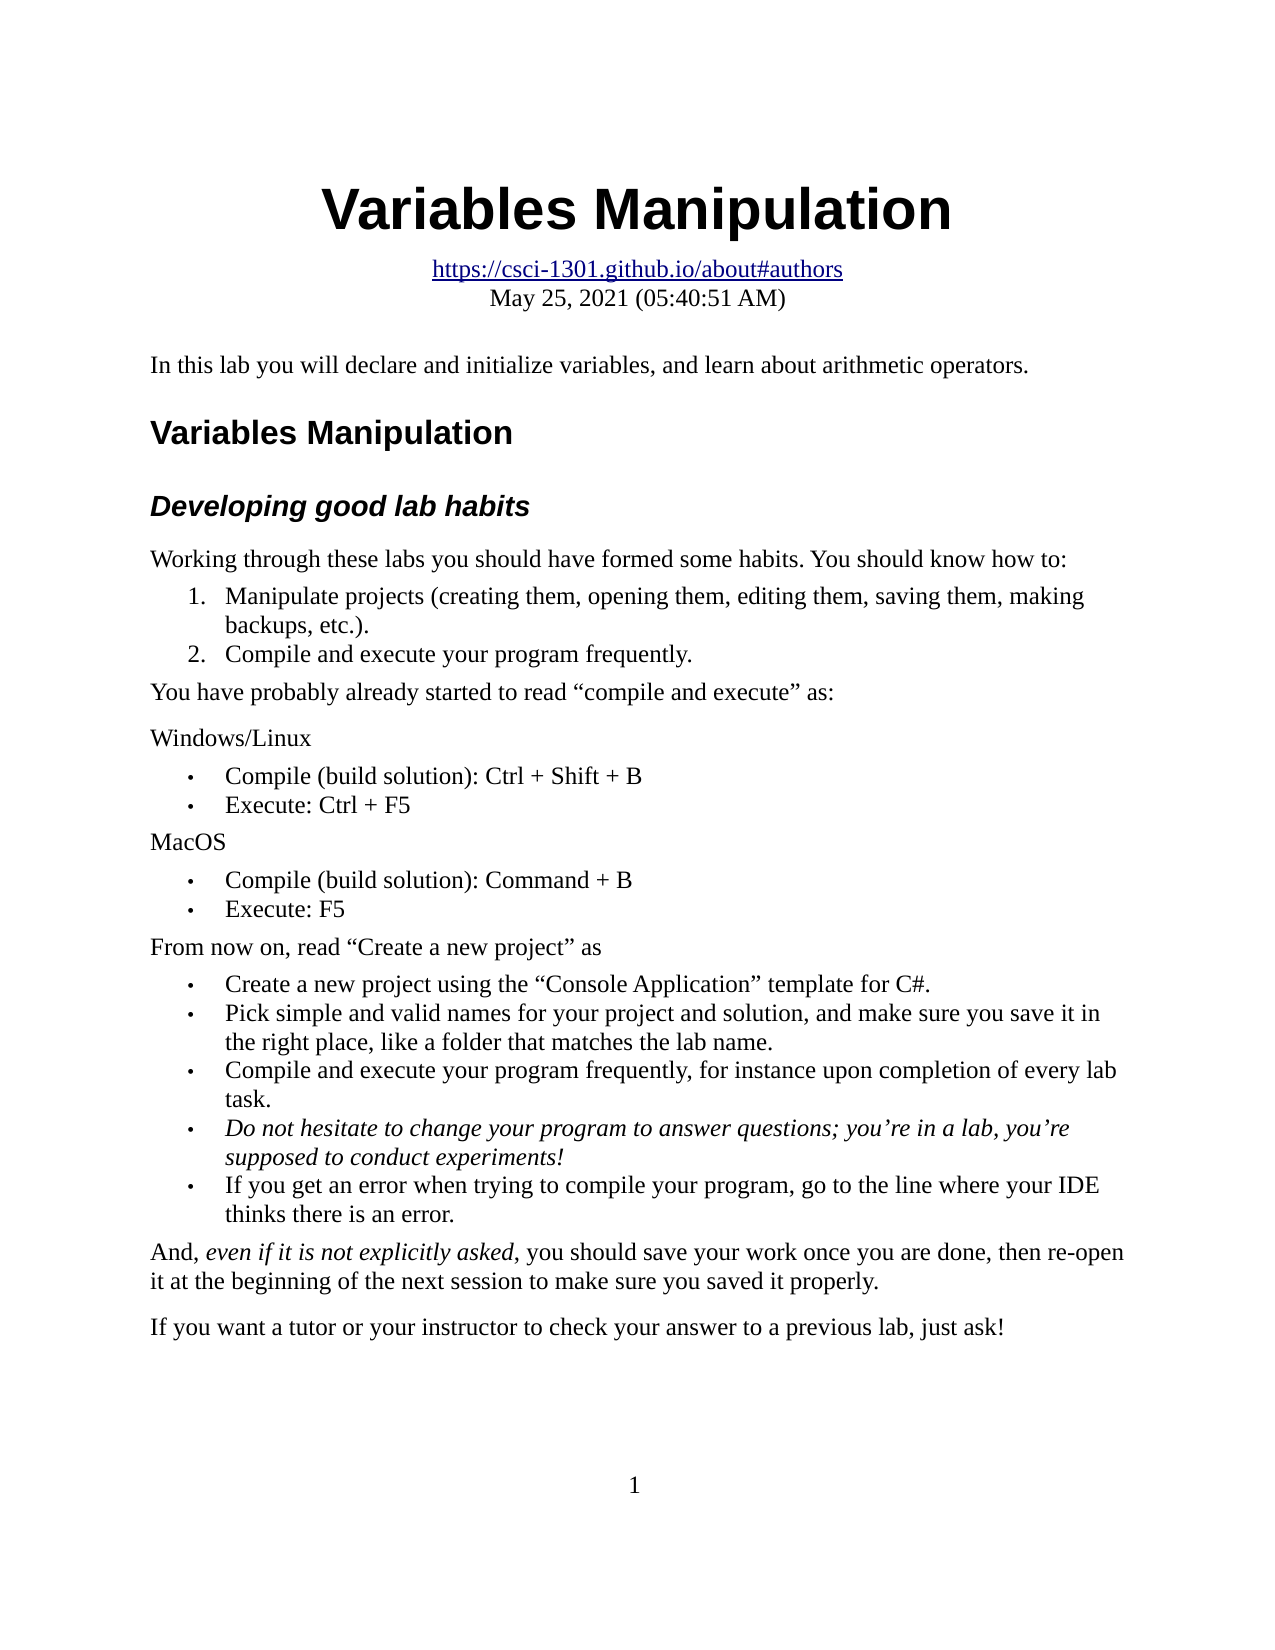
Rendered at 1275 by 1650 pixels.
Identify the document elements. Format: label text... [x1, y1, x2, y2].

list Compile (build solution): Command + B [187, 865, 1125, 894]
text In this lab you will declare and initialize variables, and learn about arithmetic operators. [150, 350, 1125, 378]
list Execute: F5 [187, 894, 1125, 923]
list Create a new project using the “Console Application” template for C#. [187, 969, 1125, 998]
text If you want a tutor or your instructor to check your answer to a previous lab, just ask! [150, 1312, 1125, 1341]
list Execute: Ctrl + F5 [187, 790, 1125, 818]
text And, even if it is not explicitly asked, you should save your work once you are done, then re-open it at the beginning of the next session to make sure you saved it properly. [150, 1237, 1125, 1294]
list If you get an error when trying to compile your program, go to the line where your IDE thinks there is an error. [187, 1171, 1125, 1228]
text You have probably already started to read “compile and execute” as: [150, 677, 1125, 705]
text May 25, 2021 (05:40:51 AM) [150, 283, 1125, 312]
list Pick simple and valid names for your project and solution, and make sure you save it in the right place, like a folder that matches the lab name. [187, 998, 1125, 1056]
list Compile and execute your program frequently, for instance upon completion of every lab task. [187, 1056, 1125, 1113]
text Working through these labs you should have formed some habits. You should know how to: [150, 544, 1125, 572]
list Compile and execute your program frequently. [187, 639, 1125, 668]
text From now on, read “Create a new project” as [150, 932, 1125, 960]
text MacOS [150, 827, 1125, 856]
list Do not hesitate to change your program to answer questions; you’re in a lab, you’re supposed to conduct experiments! [187, 1113, 1125, 1171]
title Variables Manipulation [150, 175, 1125, 242]
subtitle Variables Manipulation [150, 412, 1125, 451]
subtitle Developing good lab habits [150, 489, 1125, 522]
text Windows/Linux [150, 723, 1125, 752]
list Manipulate projects (creating them, opening them, editing them, saving them, making backups, etc.). [187, 581, 1125, 639]
list Compile (build solution): Ctrl + Shift + B [187, 761, 1125, 790]
text https://csci-1301.github.io/about#authors [150, 254, 1125, 283]
